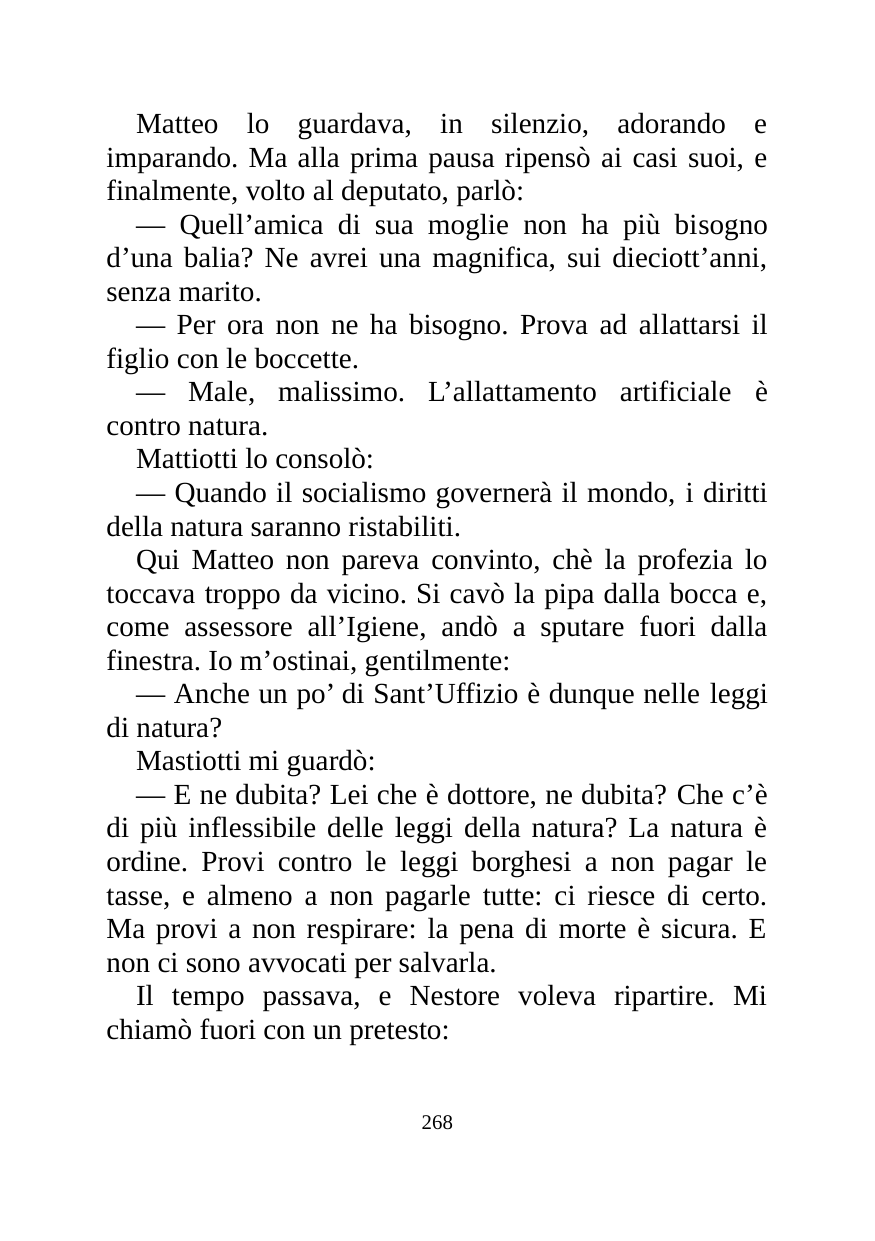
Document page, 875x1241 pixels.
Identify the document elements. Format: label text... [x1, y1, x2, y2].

text — Quell’amica di sua moglie non ha più bisogno d’una balia? Ne avrei una magnifica, sui dieciott’anni, senza marito. [106, 207, 768, 307]
text Matteo lo guardava, in silenzio, adorando e imparando. Ma alla prima pausa ripensò ai casi suoi, e finalmente, volto al deputato, parlò: [106, 106, 768, 207]
text — Quando il socialismo governerà il mondo, i diritti della natura saranno ristabiliti. [106, 475, 768, 542]
text — Male, malissimo. L’allattamento artificiale è contro natura. [106, 374, 768, 442]
text Il tempo passava, e Nestore voleva ripartire. Mi chiamò fuori con un pretesto: [106, 978, 768, 1045]
text Mattiotti lo consolò: [106, 442, 768, 475]
text — Anche un po’ di Sant’Uffizio è dunque nelle leggi di natura? [106, 676, 768, 743]
text — E ne dubita? Lei che è dottore, ne dubita? Che c’è di più inflessibile delle leggi della natura? La natura è ordine. Provi contro le leggi borghesi a non pagar le tasse, e almeno a non pagarle tutte: ci riesce di certo. Ma provi a non respirare: la pena di morte è sicura. E non ci sono avvocati per salvarla. [106, 777, 768, 978]
text Qui Matteo non pareva convinto, chè la profezia lo toccava troppo da vicino. Si cavò la pipa dalla bocca e, come assessore all’Igiene, andò a sputare fuori dalla finestra. Io m’ostinai, gentilmente: [106, 542, 768, 676]
text Mastiotti mi guardò: [106, 743, 768, 777]
text — Per ora non ne ha bisogno. Prova ad allattarsi il figlio con le boccette. [106, 307, 768, 374]
